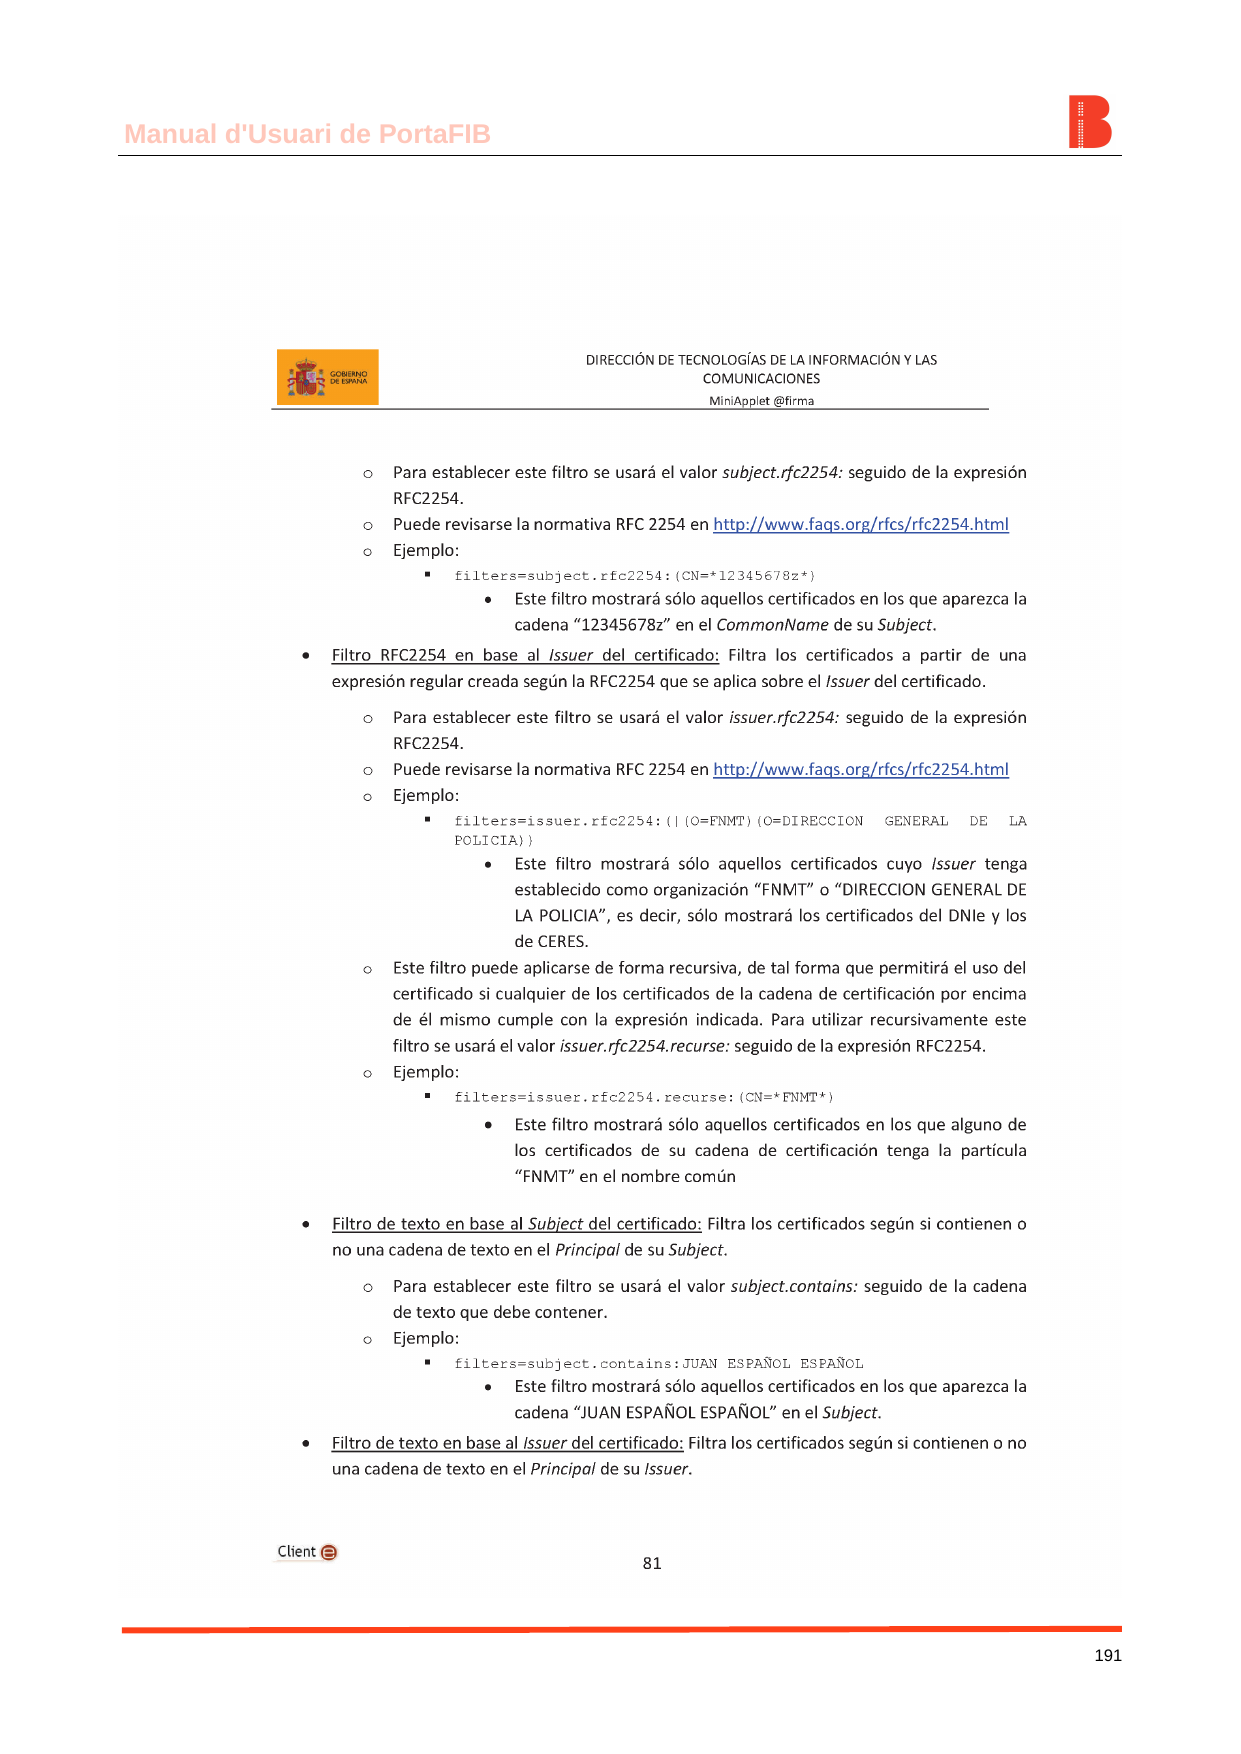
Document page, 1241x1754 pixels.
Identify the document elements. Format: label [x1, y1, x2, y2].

picture [1063, 94, 1117, 150]
